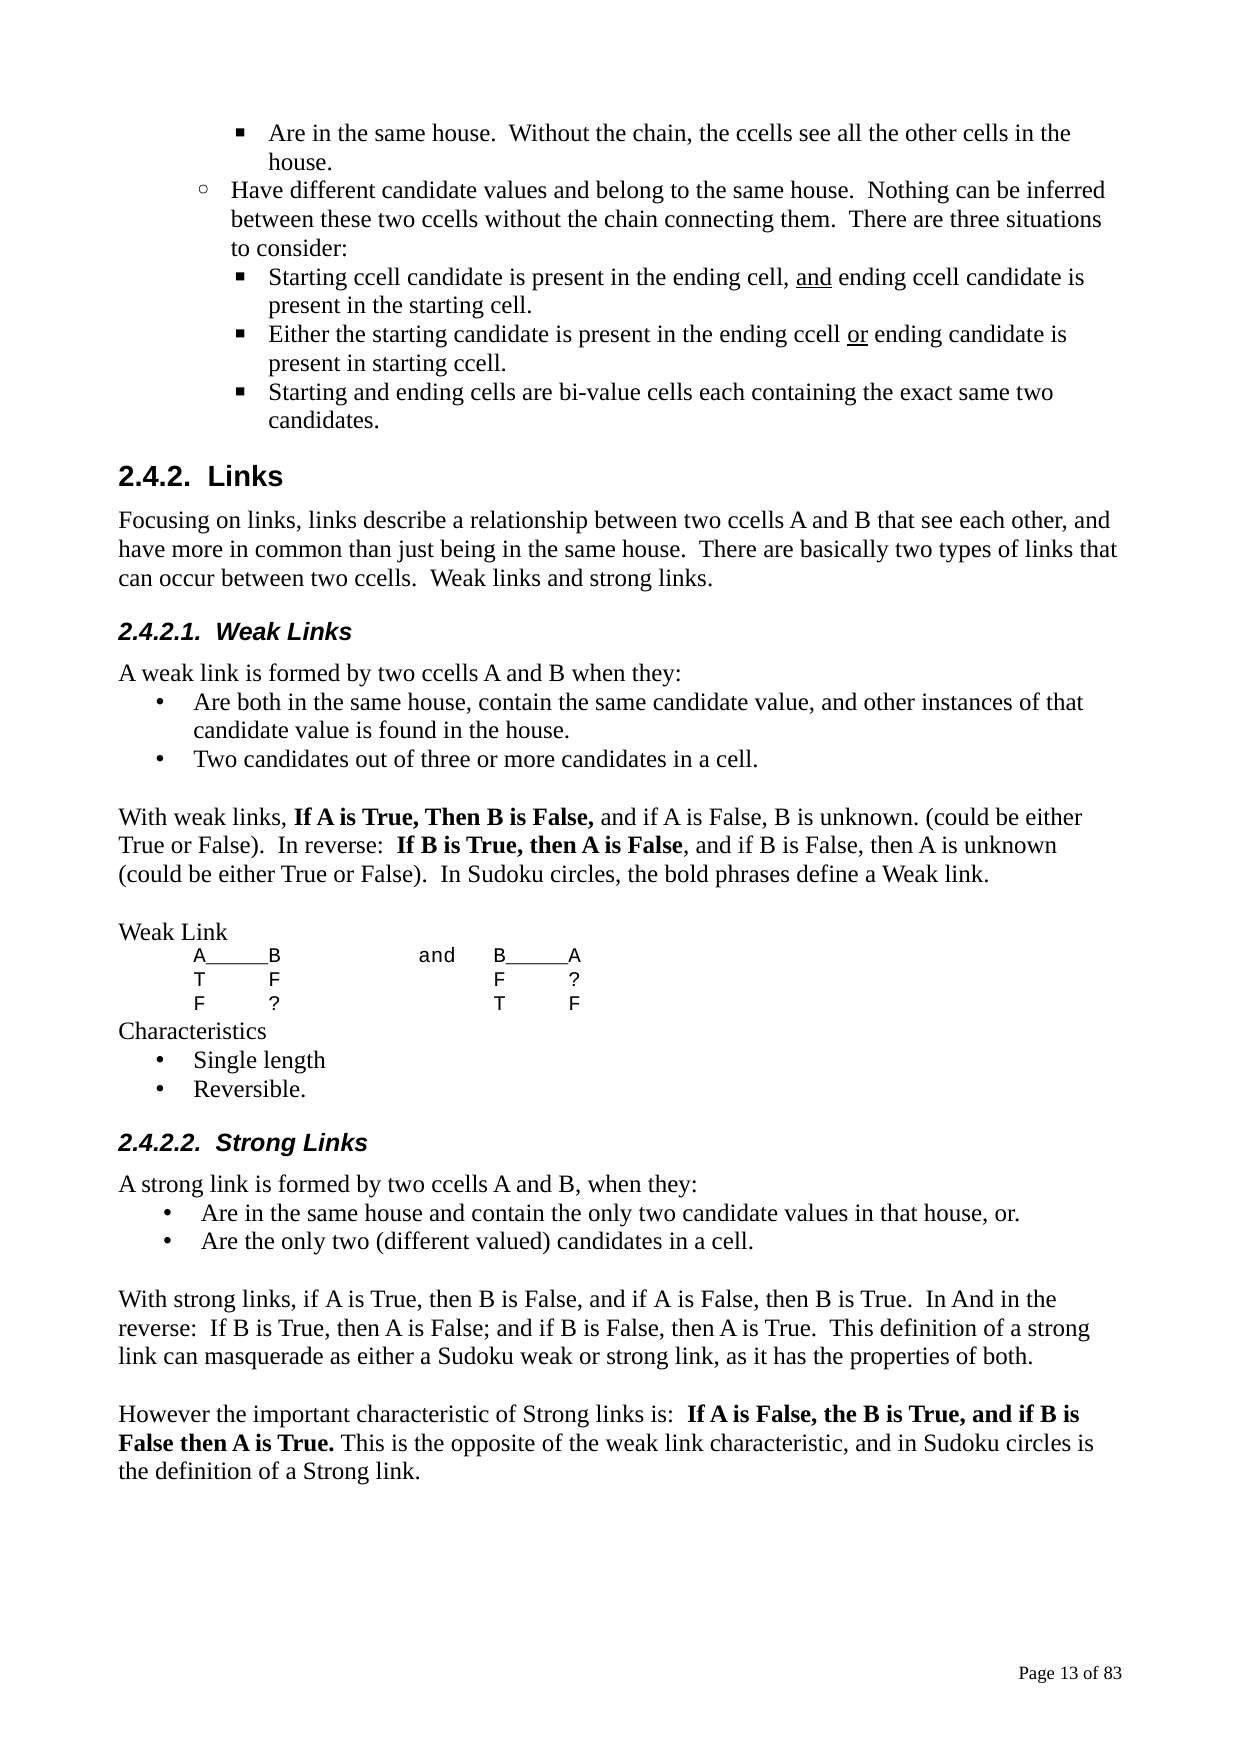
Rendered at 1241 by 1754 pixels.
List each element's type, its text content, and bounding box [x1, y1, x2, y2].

list Are in the same house. Without the chain, the ccells see all the other cells in the house. [231, 118, 1122, 176]
list Are both in the same house, contain the same candidate value, and other instances of that candidate value is found in the house. [156, 687, 1122, 744]
subtitle Links [118, 459, 1122, 493]
list Are the only two (different valued) candidates in a cell. [163, 1226, 1122, 1255]
text A strong link is formed by two ccells A and B, when they: [118, 1169, 1122, 1198]
text F ? T F [118, 993, 1122, 1016]
text Weak Link [118, 917, 1122, 945]
text A weak link is formed by two ccells A and B when they: [118, 658, 1122, 687]
list Starting ccell candidate is present in the ending cell, and ending ccell candidate is present in the starting cell. [231, 262, 1122, 319]
list Starting and ending cells are bi-value cells each containing the exact same two candidates. [231, 377, 1122, 434]
text However the important characteristic of Strong links is: If A is False, the B is True, and if B is False then A is True. This is the opposite of the weak link characteristic, and in Sudoku circles is the definition of a Strong link. [118, 1399, 1122, 1485]
subtitle Weak Links [118, 617, 1122, 645]
list Either the starting candidate is present in the ending ccell or ending candidate is present in starting ccell. [231, 319, 1122, 377]
list Two candidates out of three or more candidates in a cell. [156, 744, 1122, 773]
text Characteristics [118, 1016, 1122, 1045]
list Reversible. [156, 1074, 1122, 1103]
text With strong links, if A is True, then B is False, and if A is False, then B is True. In And in the reverse: If B is True, then A is False; and if B is False, then A is True. This definition of a strong link can masquerade as either a Sudoku weak or strong link, as it has the properties of both. [118, 1284, 1122, 1370]
list Have different candidate values and belong to the same house. Nothing can be inferred between these two ccells without the chain connecting them. There are three situations to consider: [193, 176, 1122, 262]
list Are in the same house and contain the only two candidate values in that house, or. [163, 1198, 1122, 1226]
text A_____B and B_____A [118, 945, 1122, 969]
text Focusing on links, links describe a relationship between two ccells A and B that see each other, and have more in common than just being in the same house. There are basically two types of links that can occur between two ccells. Weak links and strong links. [118, 505, 1122, 592]
list Single length [156, 1045, 1122, 1074]
text With weak links, If A is True, Then B is False, and if A is False, B is unknown. (could be either True or False). In reverse: If B is True, then A is False, and if B is False, then A is unknown (could be either True or False). In Sudoku circles, the bold phrases define a Weak link. [118, 802, 1122, 888]
text T F F ? [118, 969, 1122, 993]
subtitle Strong Links [118, 1128, 1122, 1156]
